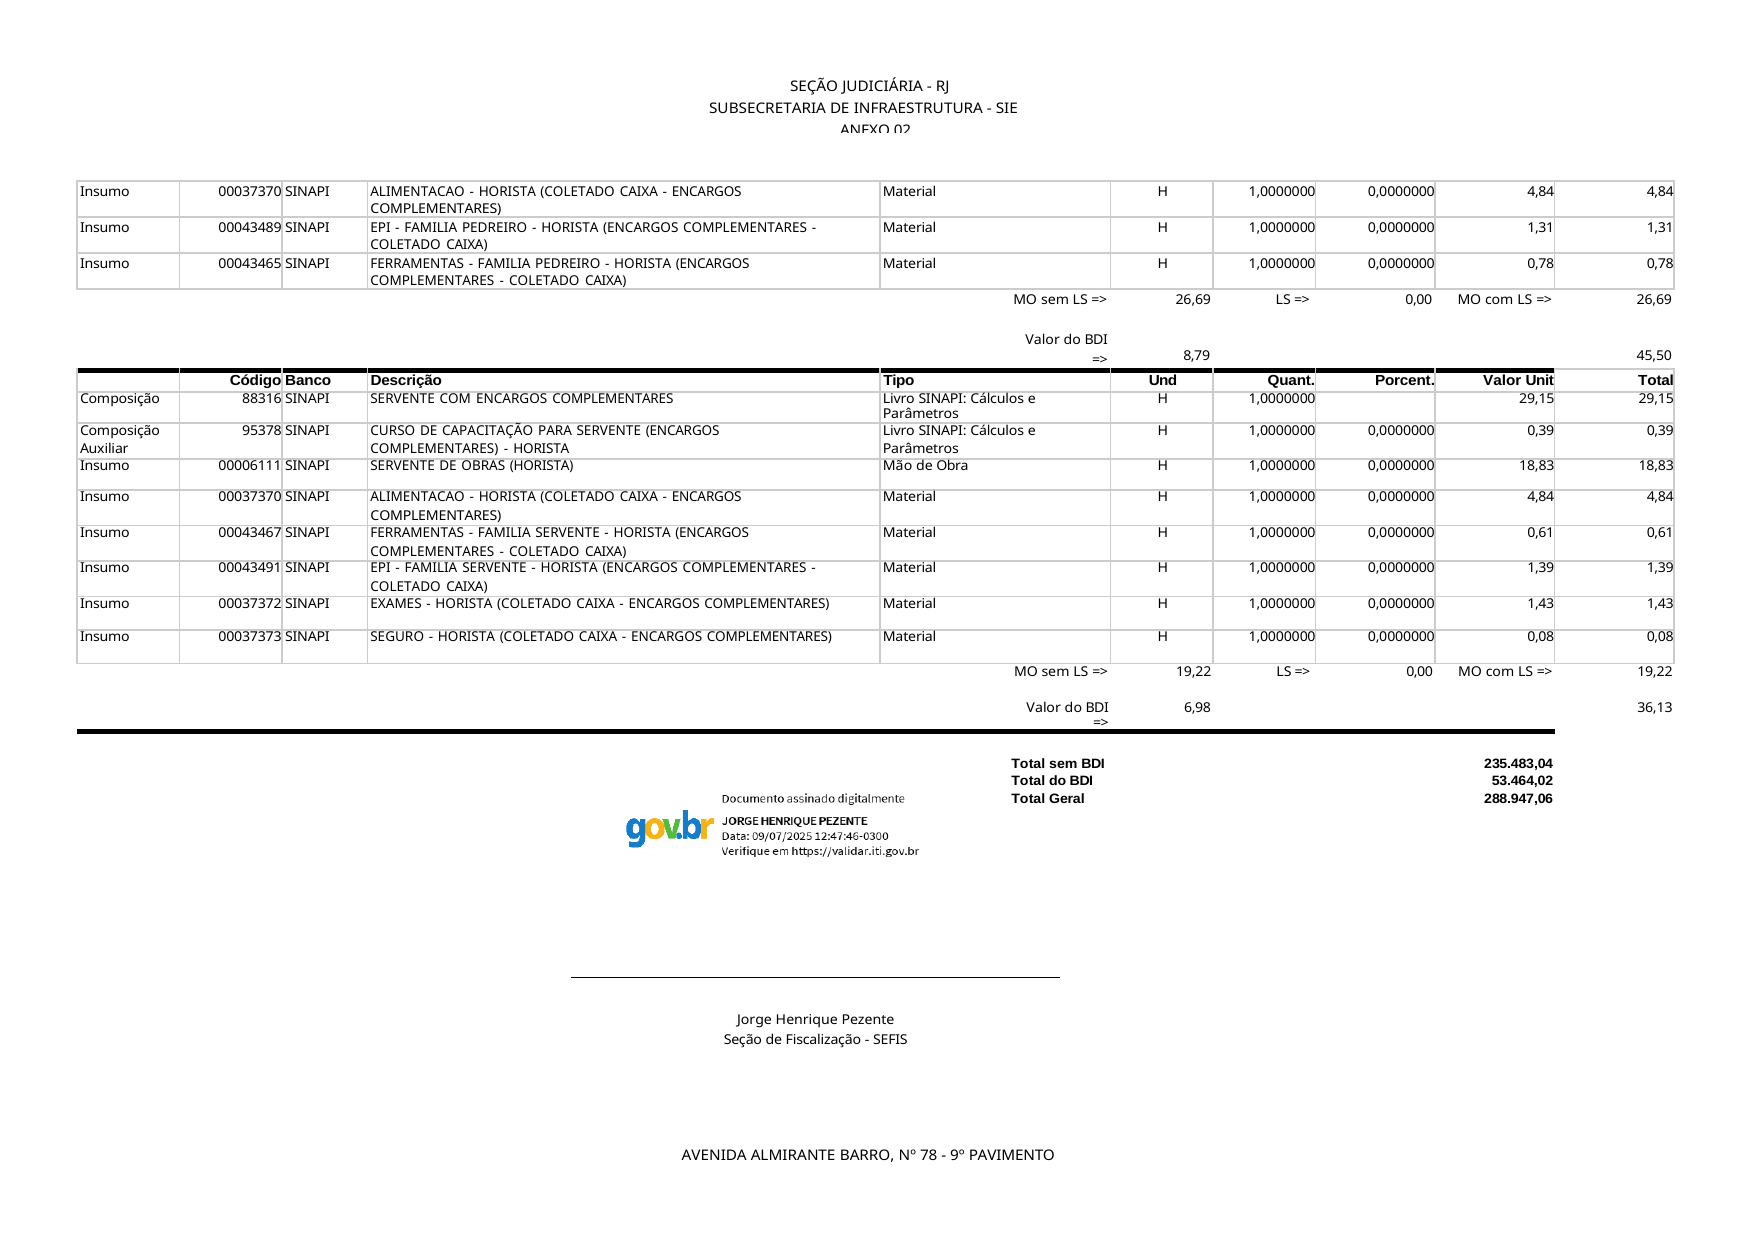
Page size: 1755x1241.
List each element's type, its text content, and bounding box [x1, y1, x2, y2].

table_cell 1,0000000 [1214, 254, 1315, 288]
table_cell [1143, 791, 1244, 806]
table_cell Material [881, 631, 1110, 663]
table_cell SINAPI [283, 631, 367, 663]
table_cell [1316, 393, 1434, 422]
text 8,79 45,50 [1183, 345, 1680, 364]
table_header Quant. [1214, 373, 1315, 391]
table_cell 1,31 [1555, 218, 1673, 252]
table_cell 18,83 [1436, 460, 1554, 489]
table_cell Insumo [78, 526, 179, 560]
table_cell 1,43 [1555, 597, 1673, 629]
table_header Material [881, 182, 1110, 216]
table_header Banco [283, 373, 367, 391]
table_cell H [1111, 491, 1212, 524]
table_cell [1555, 772, 1676, 791]
table_cell 0,78 [1436, 254, 1554, 288]
table_header SINAPI [283, 182, 367, 216]
table_header Descrição [368, 373, 879, 391]
table_cell Total do BDI [77, 772, 1142, 791]
table_cell EXAMES - HORISTA (COLETADO CAIXA - ENCARGOS COMPLEMENTARES) [368, 597, 879, 629]
table_cell [1446, 689, 1555, 729]
table_cell H [1111, 597, 1212, 629]
table_cell 4,84 [1436, 491, 1554, 524]
table_cell 00037370 [180, 491, 281, 524]
table_cell 235.483,04 [1446, 734, 1555, 772]
table_cell 4,84 [1555, 491, 1673, 524]
table_header MO com LS => [1446, 664, 1555, 689]
table_cell 0,0000000 [1316, 254, 1434, 288]
table_cell 18,83 [1555, 460, 1673, 489]
table_cell CURSO DE CAPACITAÇÃO PARA SERVENTE (ENCARGOS COMPLEMENTARES) - HORISTA [368, 424, 879, 458]
table_cell 0,61 [1555, 526, 1673, 560]
table_header 0,0000000 [1316, 182, 1434, 216]
table_cell H [1111, 393, 1212, 422]
table_cell 1,0000000 [1214, 631, 1315, 663]
table_cell 00043489 [180, 218, 281, 252]
text Valor do BDI [74, 330, 1108, 348]
table_cell Total Geral [77, 791, 1142, 806]
table_cell Insumo [78, 631, 179, 663]
table_cell 95378 [180, 424, 281, 458]
table_cell 1,0000000 [1214, 393, 1315, 422]
table_cell Insumo [78, 254, 179, 288]
table_cell SINAPI [283, 562, 367, 596]
table_cell SEGURO - HORISTA (COLETADO CAIXA - ENCARGOS COMPLEMENTARES) [368, 631, 879, 663]
table_cell Insumo [78, 562, 179, 596]
table_cell 0,39 [1436, 424, 1554, 458]
table_cell 1,0000000 [1214, 526, 1315, 560]
table_cell 1,31 [1436, 218, 1554, 252]
table_cell SERVENTE COM ENCARGOS COMPLEMENTARES [368, 393, 879, 422]
table_cell Material [881, 526, 1110, 560]
table_cell H [1111, 460, 1212, 489]
table_cell 1,0000000 [1214, 491, 1315, 524]
table_cell 0,0000000 [1316, 526, 1434, 560]
table_cell H [1111, 526, 1212, 560]
table_cell 29,15 [1436, 393, 1554, 422]
table_cell 00043465 [180, 254, 281, 288]
table_cell 00006111 [180, 460, 281, 489]
table_cell FERRAMENTAS - FAMILIA PEDREIRO - HORISTA (ENCARGOS COMPLEMENTARES - COLETADO CAIXA) [368, 254, 879, 288]
table_cell Material [881, 254, 1110, 288]
table_header Valor Unit [1436, 373, 1554, 391]
table_header 1,0000000 [1214, 182, 1315, 216]
table_cell H [1111, 631, 1212, 663]
table_cell 0,0000000 [1316, 631, 1434, 663]
table_header MO sem LS => [77, 664, 1142, 689]
table_cell 0,0000000 [1316, 218, 1434, 252]
table_cell [1244, 689, 1360, 729]
table_cell H [1111, 218, 1212, 252]
table_cell 0,0000000 [1316, 597, 1434, 629]
table_cell 1,0000000 [1214, 424, 1315, 458]
table_cell SINAPI [283, 597, 367, 629]
table_cell 0,0000000 [1316, 491, 1434, 524]
table_cell [1244, 791, 1360, 806]
table_cell 00043491 [180, 562, 281, 596]
table_cell 0,0000000 [1316, 424, 1434, 458]
table_cell FERRAMENTAS - FAMILIA SERVENTE - HORISTA (ENCARGOS COMPLEMENTARES - COLETADO CAIXA) [368, 526, 879, 560]
table_cell Composição Auxiliar [78, 424, 179, 458]
table_cell Composição [78, 393, 179, 422]
table_header ALIMENTACAO - HORISTA (COLETADO CAIXA - ENCARGOS COMPLEMENTARES) [368, 182, 879, 216]
table_cell 0,08 [1436, 631, 1554, 663]
table_cell SINAPI [283, 491, 367, 524]
table_header LS => [1244, 664, 1360, 689]
table_cell 36,13 [1555, 689, 1676, 729]
table_cell EPI - FAMILIA PEDREIRO - HORISTA (ENCARGOS COMPLEMENTARES - COLETADO CAIXA) [368, 218, 879, 252]
table_cell Total sem BDI [77, 734, 1142, 772]
table_cell 53.464,02 [1446, 772, 1555, 791]
table_cell 1,0000000 [1214, 597, 1315, 629]
table_cell 88316 [180, 393, 281, 422]
table_cell Insumo [78, 460, 179, 489]
table_header 4,84 [1555, 182, 1673, 216]
table_cell 0,0000000 [1316, 562, 1434, 596]
table_cell Livro SINAPI: Cálculos e Parâmetros [881, 424, 1110, 458]
table_cell [1244, 734, 1360, 772]
table_cell Insumo [78, 491, 179, 524]
table_header Und [1111, 373, 1212, 391]
table_cell 00037372 [180, 597, 281, 629]
table_header 00037370 [180, 182, 281, 216]
table_cell 00037373 [180, 631, 281, 663]
table_cell SINAPI [283, 254, 367, 288]
table_header 19,22 [1143, 664, 1244, 689]
table_header 19,22 [1555, 664, 1676, 689]
table_cell Mão de Obra [881, 460, 1110, 489]
table_header Insumo [78, 182, 179, 216]
table_cell Livro SINAPI: Cálculos e Parâmetros [881, 393, 1110, 422]
table_cell SINAPI [283, 218, 367, 252]
table_cell [1360, 791, 1446, 806]
table_cell 0,78 [1555, 254, 1673, 288]
table_header 4,84 [1436, 182, 1554, 216]
table_cell SINAPI [283, 393, 367, 422]
table_cell [1143, 772, 1244, 791]
table_cell H [1111, 562, 1212, 596]
table_cell 1,39 [1436, 562, 1554, 596]
table_cell 1,43 [1436, 597, 1554, 629]
table_cell [1360, 772, 1446, 791]
table_cell [1555, 729, 1676, 772]
table_cell ALIMENTACAO - HORISTA (COLETADO CAIXA - ENCARGOS COMPLEMENTARES) [368, 491, 879, 524]
table_cell 0,39 [1555, 424, 1673, 458]
table_header [78, 373, 179, 391]
table_header Total [1555, 370, 1673, 391]
text => [74, 350, 1108, 368]
table_cell 29,15 [1555, 393, 1673, 422]
text MO sem LS => 26,69 LS => 0,00 MO com LS => 26,69 [1013, 290, 1680, 308]
table_cell Material [881, 218, 1110, 252]
table_cell 0,08 [1555, 631, 1673, 663]
table_cell 288.947,06 [1446, 791, 1555, 806]
table_cell [1360, 689, 1446, 729]
table_cell 00043467 [180, 526, 281, 560]
table_cell Insumo [78, 218, 179, 252]
table_cell [1143, 734, 1244, 772]
table_cell [1555, 791, 1676, 806]
text Jorge Henrique Pezente Seção de Fiscalização - SEFIS [719, 1010, 912, 1048]
table_cell 0,61 [1436, 526, 1554, 560]
table_cell EPI - FAMILIA SERVENTE - HORISTA (ENCARGOS COMPLEMENTARES - COLETADO CAIXA) [368, 562, 879, 596]
table_header 0,00 [1360, 664, 1446, 689]
table_header Tipo [881, 373, 1110, 391]
table_cell H [1111, 254, 1212, 288]
table_cell Material [881, 491, 1110, 524]
table_cell SERVENTE DE OBRAS (HORISTA) [368, 460, 879, 489]
table_cell Material [881, 597, 1110, 629]
table_cell 0,0000000 [1316, 460, 1434, 489]
table_cell [1360, 734, 1446, 772]
table_cell Valor do BDI => [77, 689, 1142, 729]
table_header Porcent. [1316, 373, 1434, 391]
table_cell [1244, 772, 1360, 791]
table_cell 1,0000000 [1214, 218, 1315, 252]
table_cell SINAPI [283, 460, 367, 489]
table_cell 1,0000000 [1214, 460, 1315, 489]
table_cell 1,0000000 [1214, 562, 1315, 596]
table_cell 6,98 [1143, 689, 1244, 729]
table_cell SINAPI [283, 424, 367, 458]
table_cell Material [881, 562, 1110, 596]
table_cell Insumo [78, 597, 179, 629]
table_header H [1111, 182, 1212, 216]
table_cell 1,39 [1555, 562, 1673, 596]
table_cell H [1111, 424, 1212, 458]
table_header Código [180, 373, 281, 391]
table_cell SINAPI [283, 526, 367, 560]
